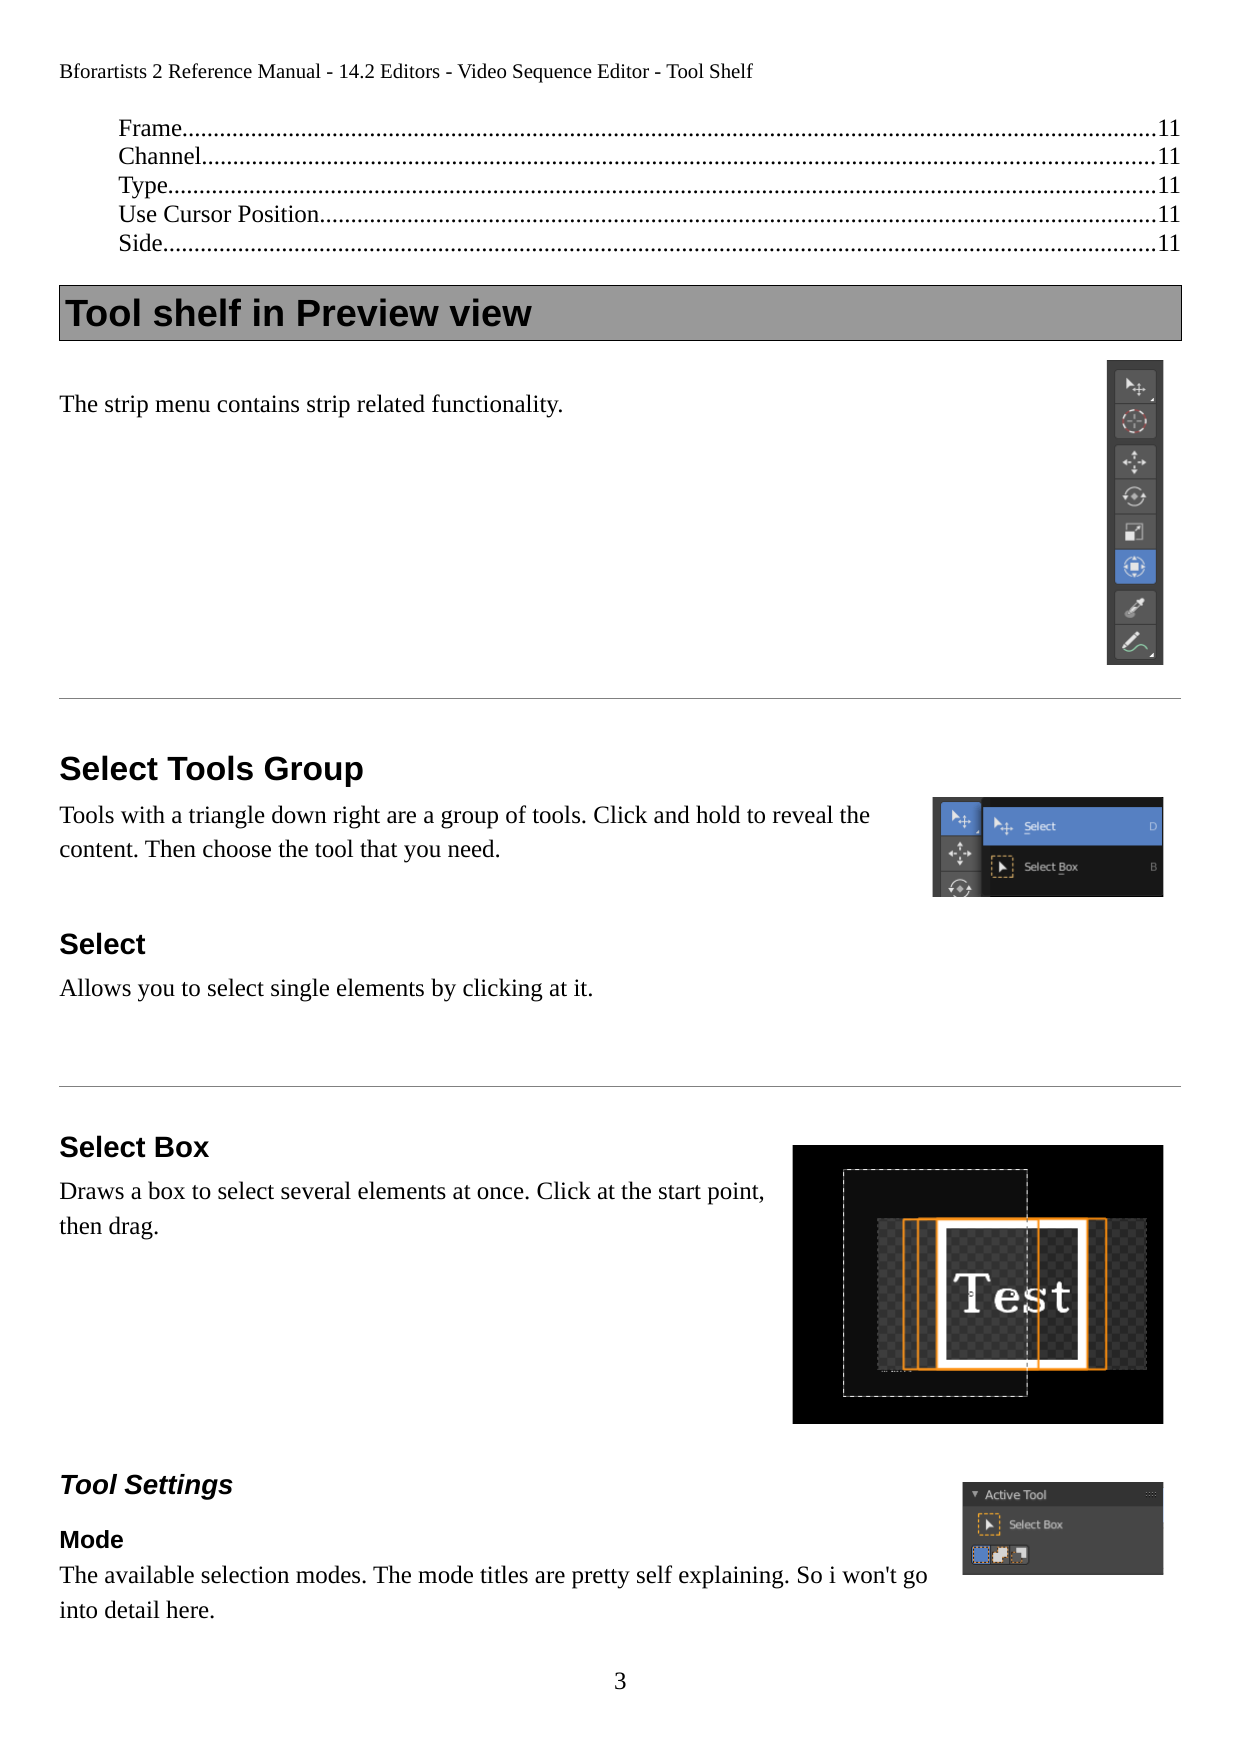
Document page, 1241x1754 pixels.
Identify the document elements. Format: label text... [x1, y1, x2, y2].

picture [1106, 360, 1164, 665]
text Channel 11 [118, 141, 1181, 170]
text The available selection modes. The mode titles are pretty self explaining. So i won't go into detail here. [59, 1560, 1181, 1623]
text Draws a box to select several elements at once. Click at the start point, then drag. [59, 1176, 792, 1239]
text Type 11 [118, 170, 1181, 199]
picture [962, 1482, 1164, 1575]
subtitle Tool Settings [59, 1468, 1181, 1500]
subtitle Select Box [59, 1130, 1181, 1164]
text Use Cursor Position 11 [118, 199, 1181, 228]
table_header Tool shelf in Preview view [60, 286, 1181, 340]
picture [792, 1145, 1164, 1424]
text Side 11 [118, 228, 1181, 256]
text Allows you to select single elements by clicking at it. [59, 973, 1181, 1002]
picture [932, 797, 1164, 897]
subtitle Mode [59, 1525, 962, 1554]
subtitle Select [59, 927, 1181, 961]
subtitle Select Tools Group [59, 749, 1181, 787]
text Tools with a triangle down right are a group of tools. Click and hold to reveal the content. Then choose the tool that you need. [59, 800, 932, 863]
text The strip menu contains strip related functionality. [59, 389, 1106, 418]
text Frame 11 [118, 113, 1181, 141]
subtitle [1164, 1525, 1181, 1554]
